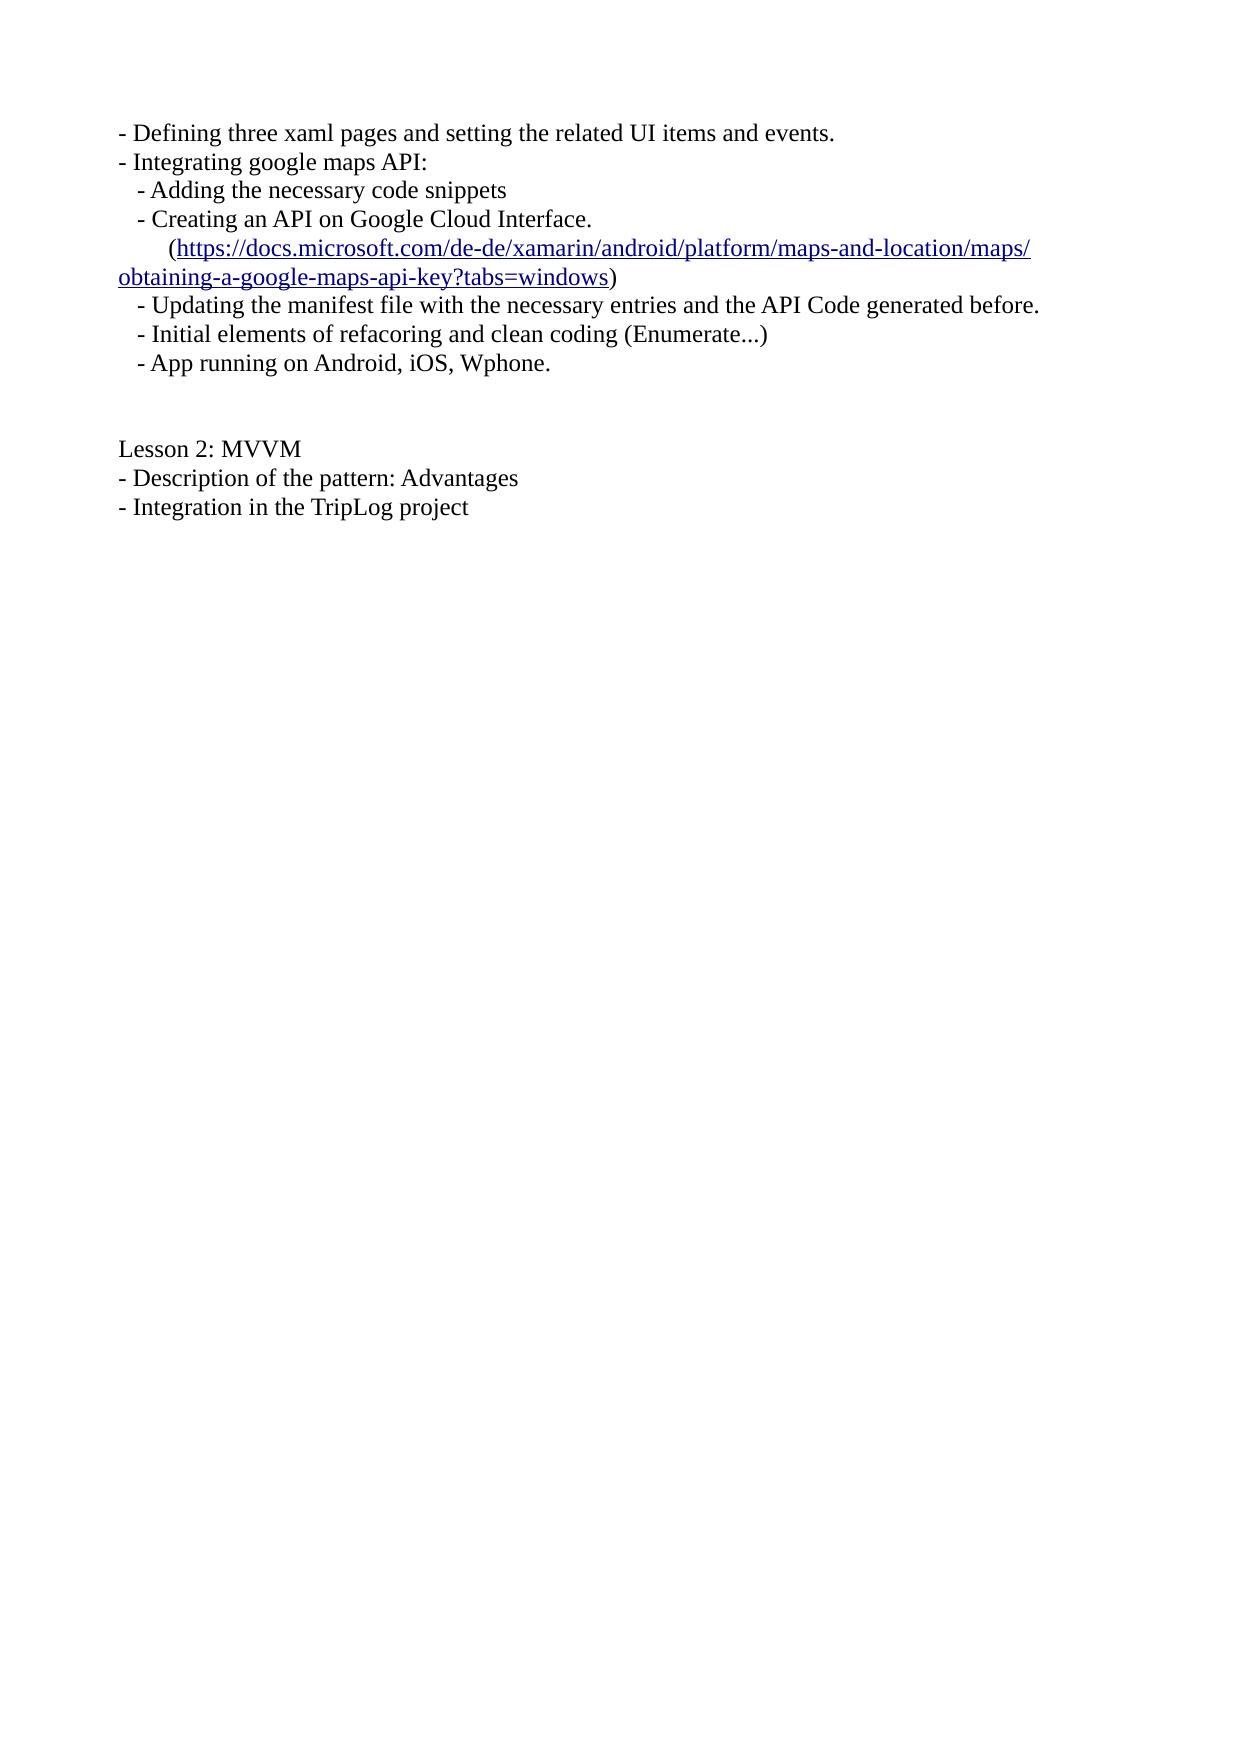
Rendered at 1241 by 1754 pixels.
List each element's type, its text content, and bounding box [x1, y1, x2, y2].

text - Creating an API on Google Cloud Interface. [118, 204, 1122, 233]
text - Adding the necessary code snippets [118, 176, 1122, 204]
text (https://docs.microsoft.com/de-de/xamarin/android/platform/maps-and-location/maps/obtaining-a-google-maps-api-key?tabs=windows) [118, 233, 1122, 291]
text - Description of the pattern: Advantages [118, 463, 1122, 492]
text - Updating the manifest file with the necessary entries and the API Code generated before. [118, 291, 1122, 319]
text - Initial elements of refacoring and clean coding (Enumerate...) [118, 319, 1122, 348]
text - Integrating google maps API: [118, 147, 1122, 176]
text - App running on Android, iOS, Wphone. [118, 348, 1122, 377]
text - Defining three xaml pages and setting the related UI items and events. [118, 118, 1122, 147]
text Lesson 2: MVVM [118, 434, 1122, 463]
text - Integration in the TripLog project [118, 492, 1122, 521]
